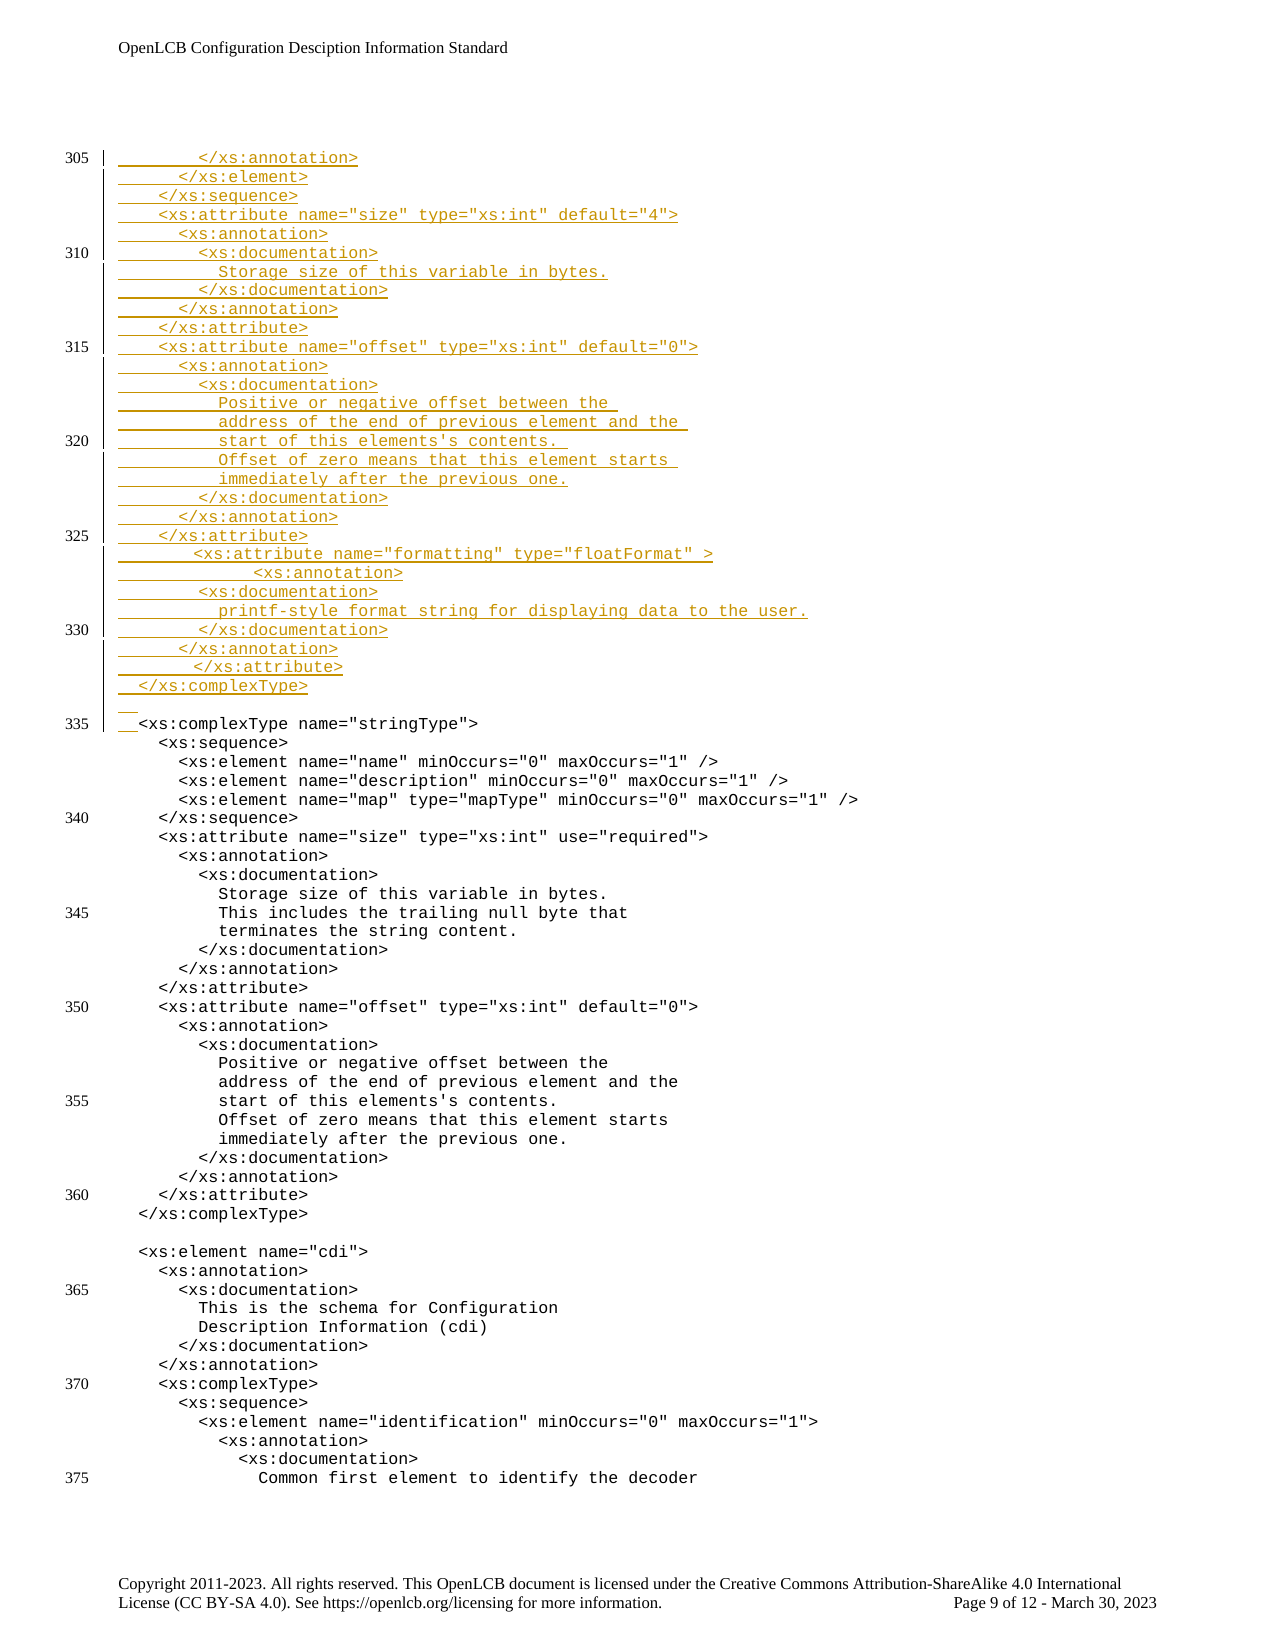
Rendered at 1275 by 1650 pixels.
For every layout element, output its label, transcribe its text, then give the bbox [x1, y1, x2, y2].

text Offset of zero means that this element starts [118, 1112, 1157, 1130]
text <xs:documentation> [118, 376, 1157, 395]
text <xs:attribute name="size" type="xs:int" use="required"> [118, 829, 1157, 848]
text </xs:attribute> [118, 979, 1157, 998]
text <xs:documentation> [118, 1036, 1157, 1055]
text <xs:documentation> [118, 866, 1157, 885]
text Offset of zero means that this element starts [118, 452, 1157, 471]
text <xs:complexType> [118, 1376, 1157, 1394]
text </xs:annotation> [118, 640, 1157, 659]
text </xs:annotation> [118, 508, 1157, 527]
text <xs:element name="map" type="mapType" minOccurs="0" maxOccurs="1" /> [118, 791, 1157, 810]
text start of this elements's contents. [118, 433, 1157, 452]
text <xs:element name="description" minOccurs="0" maxOccurs="1" /> [118, 772, 1157, 791]
text </xs:sequence> [118, 810, 1157, 829]
text </xs:annotation> [118, 150, 1157, 169]
text <xs:complexType name="stringType"> [118, 716, 1157, 734]
text terminates the string content. [118, 923, 1157, 942]
text <xs:attribute name="offset" type="xs:int" default="0"> [118, 998, 1157, 1017]
text </xs:annotation> [118, 301, 1157, 320]
text <xs:annotation> [118, 225, 1157, 244]
text <xs:element name="name" minOccurs="0" maxOccurs="1" /> [118, 753, 1157, 772]
text Common first element to identify the decoder [118, 1470, 1157, 1489]
text <xs:attribute name="size" type="xs:int" default="4"> [118, 207, 1157, 225]
text </xs:sequence> [118, 188, 1157, 207]
text <xs:sequence> [118, 1394, 1157, 1413]
text This includes the trailing null byte that [118, 904, 1157, 923]
text </xs:complexType> [118, 1206, 1157, 1225]
text address of the end of previous element and the [118, 414, 1157, 433]
text <xs:annotation> [118, 357, 1157, 376]
text Positive or negative offset between the [118, 395, 1157, 414]
text <xs:documentation> [118, 584, 1157, 602]
text </xs:element> [118, 169, 1157, 188]
text <xs:documentation> [118, 244, 1157, 263]
text immediately after the previous one. [118, 471, 1157, 489]
text </xs:annotation> [118, 961, 1157, 979]
text <xs:attribute name="formatting" type="floatFormat" > [118, 546, 1157, 565]
text Positive or negative offset between the [118, 1055, 1157, 1074]
text Storage size of this variable in bytes. [118, 885, 1157, 904]
text <xs:annotation> [118, 1017, 1157, 1036]
text address of the end of previous element and the [118, 1074, 1157, 1093]
text <xs:annotation> [118, 1432, 1157, 1451]
text start of this elements's contents. [118, 1093, 1157, 1112]
text <xs:annotation> [118, 848, 1157, 866]
text </xs:attribute> [118, 527, 1157, 546]
text <xs:annotation> [118, 565, 1157, 584]
text <xs:element name="cdi"> [118, 1243, 1157, 1262]
text </xs:complexType> [118, 678, 1157, 697]
text </xs:annotation> [118, 1168, 1157, 1187]
text immediately after the previous one. [118, 1130, 1157, 1149]
text </xs:attribute> [118, 659, 1157, 678]
text </xs:attribute> [118, 1187, 1157, 1206]
text printf-style format string for displaying data to the user. [118, 602, 1157, 621]
text </xs:annotation> [118, 1357, 1157, 1376]
text </xs:documentation> [118, 1149, 1157, 1168]
text Storage size of this variable in bytes. [118, 263, 1157, 282]
text <xs:documentation> [118, 1451, 1157, 1470]
text <xs:documentation> [118, 1281, 1157, 1300]
text <xs:sequence> [118, 734, 1157, 753]
text <xs:element name="identification" minOccurs="0" maxOccurs="1"> [118, 1413, 1157, 1432]
text </xs:documentation> [118, 942, 1157, 961]
text Description Information (cdi) [118, 1319, 1157, 1338]
text <xs:attribute name="offset" type="xs:int" default="0"> [118, 338, 1157, 357]
text <xs:annotation> [118, 1262, 1157, 1281]
text This is the schema for Configuration [118, 1300, 1157, 1319]
text </xs:documentation> [118, 1338, 1157, 1357]
text </xs:documentation> [118, 489, 1157, 508]
text </xs:attribute> [118, 320, 1157, 338]
text </xs:documentation> [118, 282, 1157, 301]
text </xs:documentation> [118, 621, 1157, 640]
